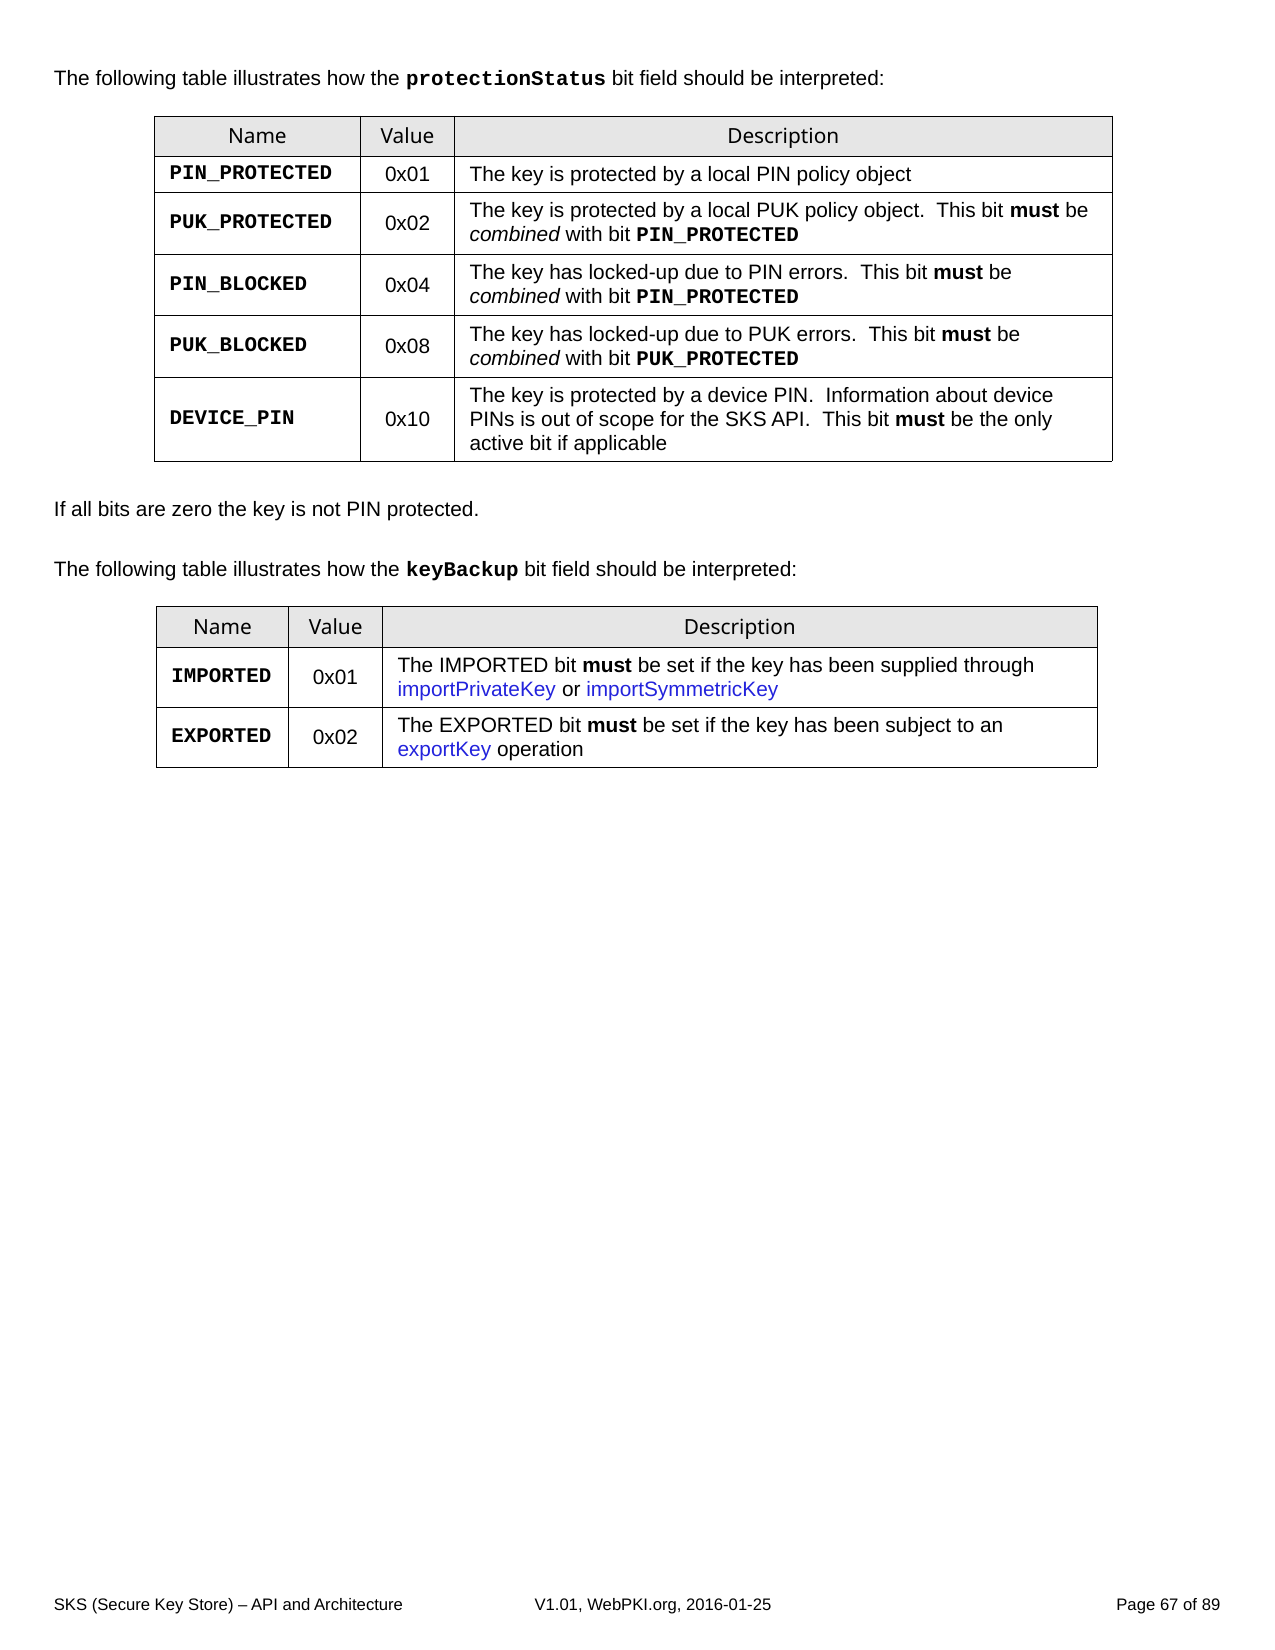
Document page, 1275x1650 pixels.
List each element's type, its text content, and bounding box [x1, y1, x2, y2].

table_header Description [455, 117, 1112, 156]
table_cell 0x02 [289, 708, 382, 767]
table_header Value [361, 117, 454, 156]
table_cell The key is protected by a local PUK policy object. This bit must be combined with bit PIN_PROTECTED [455, 193, 1112, 254]
table_cell 0x02 [361, 193, 454, 254]
text The following table illustrates how the keyBackup bit field should be interpreted: [54, 533, 1221, 606]
table_cell The key is protected by a local PIN policy object [455, 157, 1112, 192]
text If all bits are zero the key is not PIN protected. [54, 497, 1221, 521]
table_header Value [289, 607, 382, 647]
table_cell DEVICE_PIN [155, 378, 360, 461]
table_cell The key has locked-up due to PUK errors. This bit must be combined with bit PUK_PROTECTED [455, 316, 1112, 377]
table_cell The key has locked-up due to PIN errors. This bit must be combined with bit PIN_PROTECTED [455, 255, 1112, 315]
table_cell 0x08 [361, 316, 454, 377]
table_cell PIN_BLOCKED [155, 255, 360, 315]
table_header Name [155, 117, 360, 156]
table_cell The EXPORTED bit must be set if the key has been subject to an exportKey operation [383, 708, 1097, 767]
table_cell The IMPORTED bit must be set if the key has been supplied through importPrivateKey or importSymmetricKey [383, 648, 1097, 707]
table_cell The key is protected by a device PIN. Information about device PINs is out of scope for the SKS API. This bit must be the only active bit if applicable [455, 378, 1112, 461]
table_header Description [383, 607, 1097, 647]
table_cell IMPORTED [157, 648, 288, 707]
table_cell 0x10 [361, 378, 454, 461]
table_cell 0x01 [361, 157, 454, 192]
table_cell EXPORTED [157, 708, 288, 767]
table_cell PIN_PROTECTED [155, 157, 360, 192]
table_cell 0x01 [289, 648, 382, 707]
table_header Name [157, 607, 288, 647]
table_cell PUK_PROTECTED [155, 193, 360, 254]
table_cell 0x04 [361, 255, 454, 315]
text The following table illustrates how the protectionStatus bit field should be interpreted: [54, 66, 1221, 116]
table_cell PUK_BLOCKED [155, 316, 360, 377]
